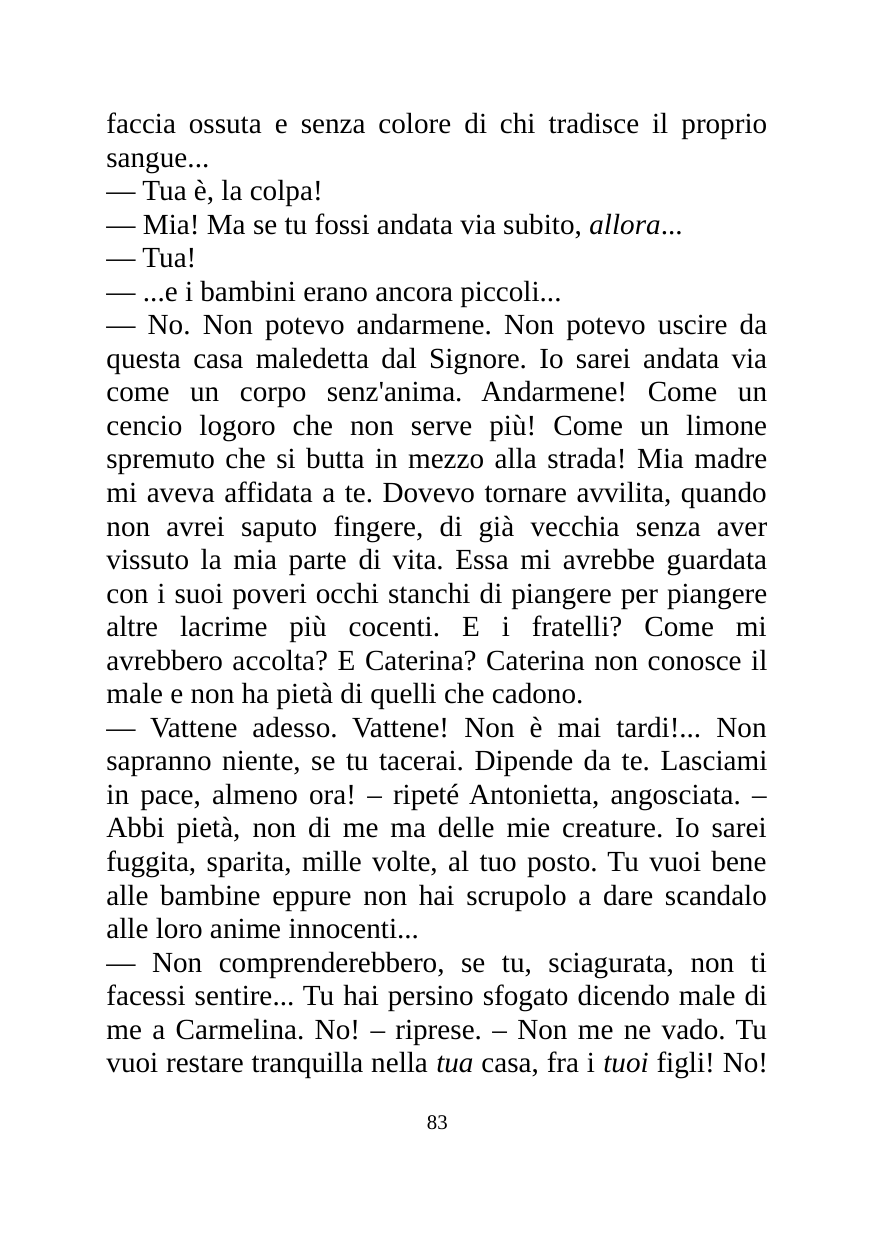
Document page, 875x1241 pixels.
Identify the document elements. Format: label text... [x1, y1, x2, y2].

text — ...e i bambini erano ancora piccoli... [106, 274, 768, 307]
text — Tua! [106, 240, 768, 274]
text — Non comprenderebbero, se tu, sciagurata, non ti facessi sentire... Tu hai persino sfogato dicendo male di me a Carmelina. No! – riprese. – Non me ne vado. Tu vuoi restare tranquilla nella tua casa, fra i tuoi figli! No! [106, 945, 768, 1079]
text — No. Non potevo andarmene. Non potevo uscire da questa casa maledetta dal Signore. Io sarei andata via come un corpo senz'anima. Andarmene! Come un cencio logoro che non serve più! Come un limone spremuto che si butta in mezzo alla strada! Mia madre mi aveva affidata a te. Dovevo tornare avvilita, quando non avrei saputo fingere, di già vecchia senza aver vissuto la mia parte di vita. Essa mi avrebbe guardata con i suoi poveri occhi stanchi di piangere per piangere altre lacrime più cocenti. E i fratelli? Come mi avrebbero accolta? E Caterina? Caterina non conosce il male e non ha pietà di quelli che cadono. [106, 307, 768, 710]
text — Mia! Ma se tu fossi andata via subito, allora... [106, 207, 768, 240]
text faccia ossuta e senza colore di chi tradisce il proprio sangue... [106, 106, 768, 173]
text — Vattene adesso. Vattene! Non è mai tardi!... Non sapranno niente, se tu tacerai. Dipende da te. Lasciami in pace, almeno ora! – ripeté Antonietta, angosciata. – Abbi pietà, non di me ma delle mie creature. Io sarei fuggita, sparita, mille volte, al tuo posto. Tu vuoi bene alle bambine eppure non hai scrupolo a dare scandalo alle loro anime innocenti... [106, 710, 768, 945]
text — Tua è, la colpa! [106, 173, 768, 207]
